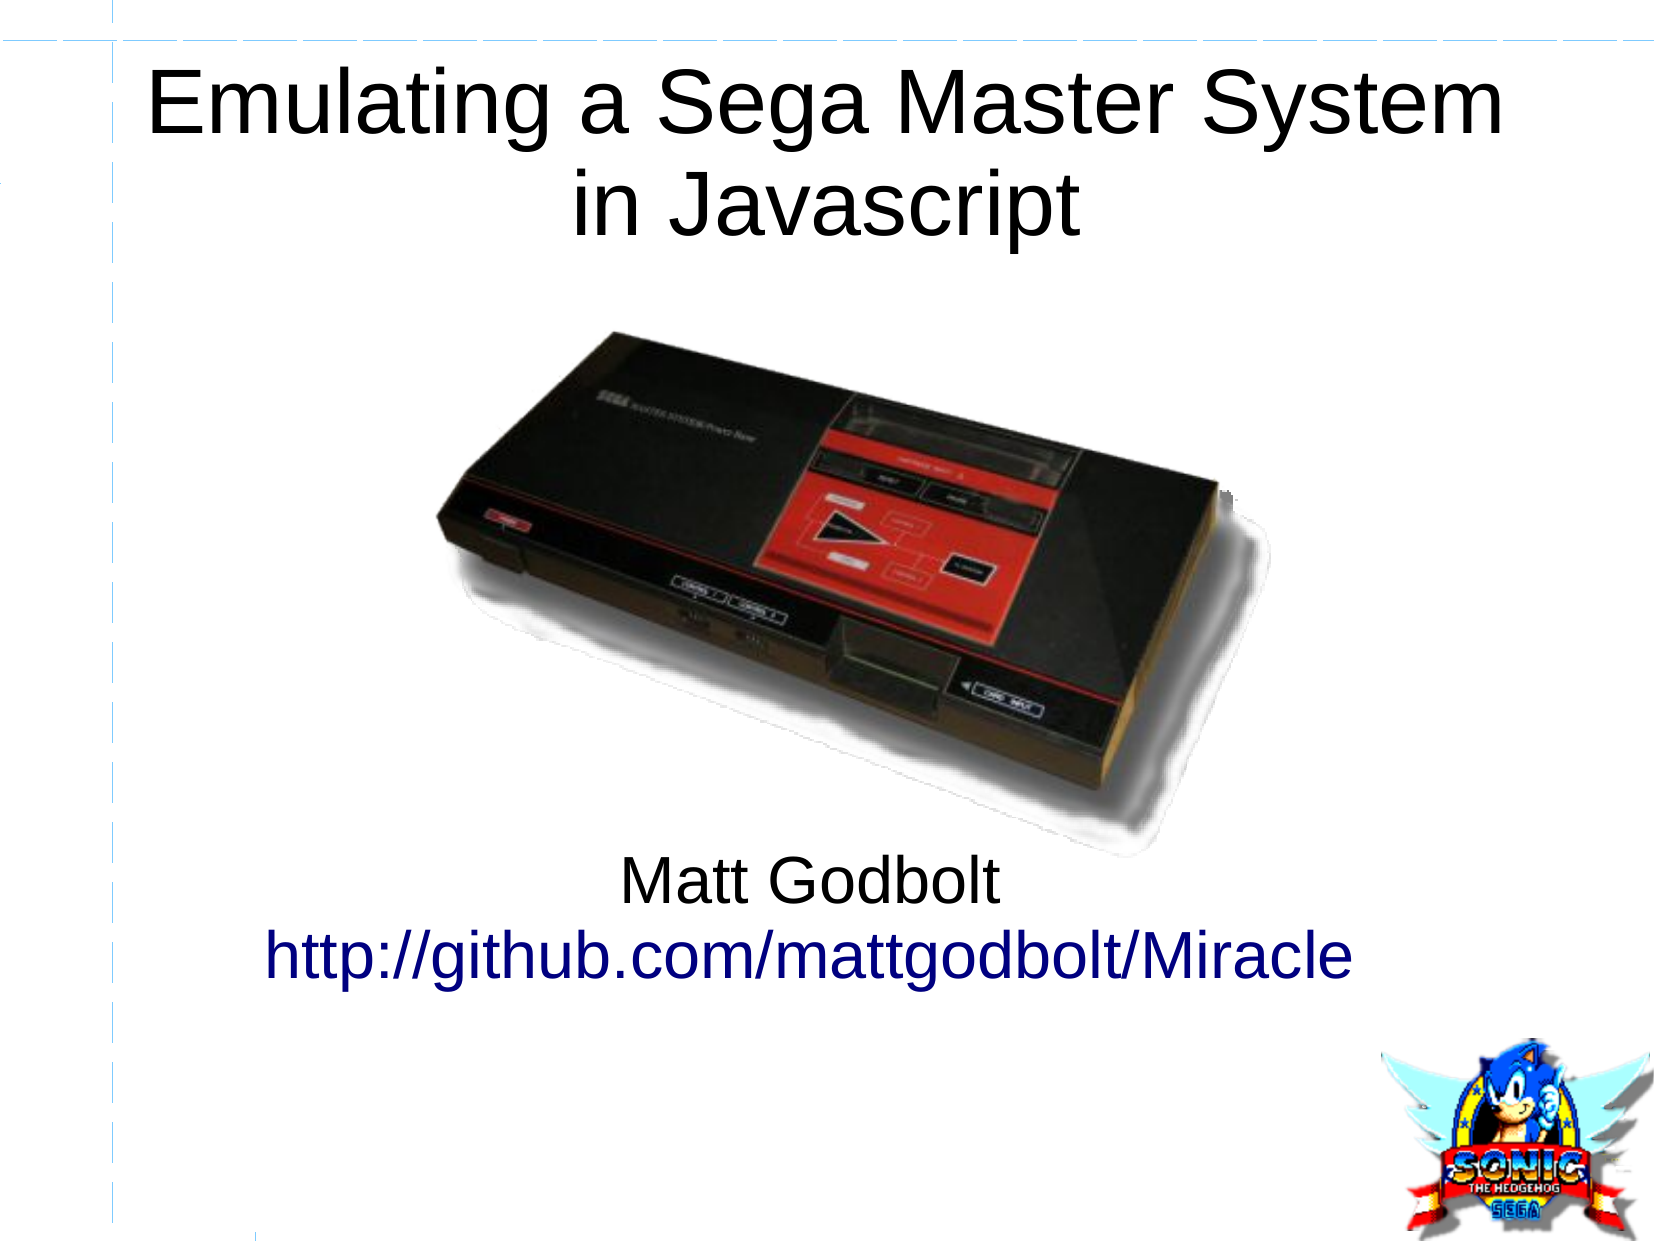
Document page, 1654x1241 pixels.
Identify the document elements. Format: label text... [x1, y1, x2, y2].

subtitle Matt Godbolt http://github.com/mattgodbolt/Miracle [82, 826, 1538, 1010]
title Emulating a Sega Master System in Javascript [82, 49, 1571, 257]
picture [430, 307, 1264, 868]
picture [1381, 1038, 1650, 1231]
